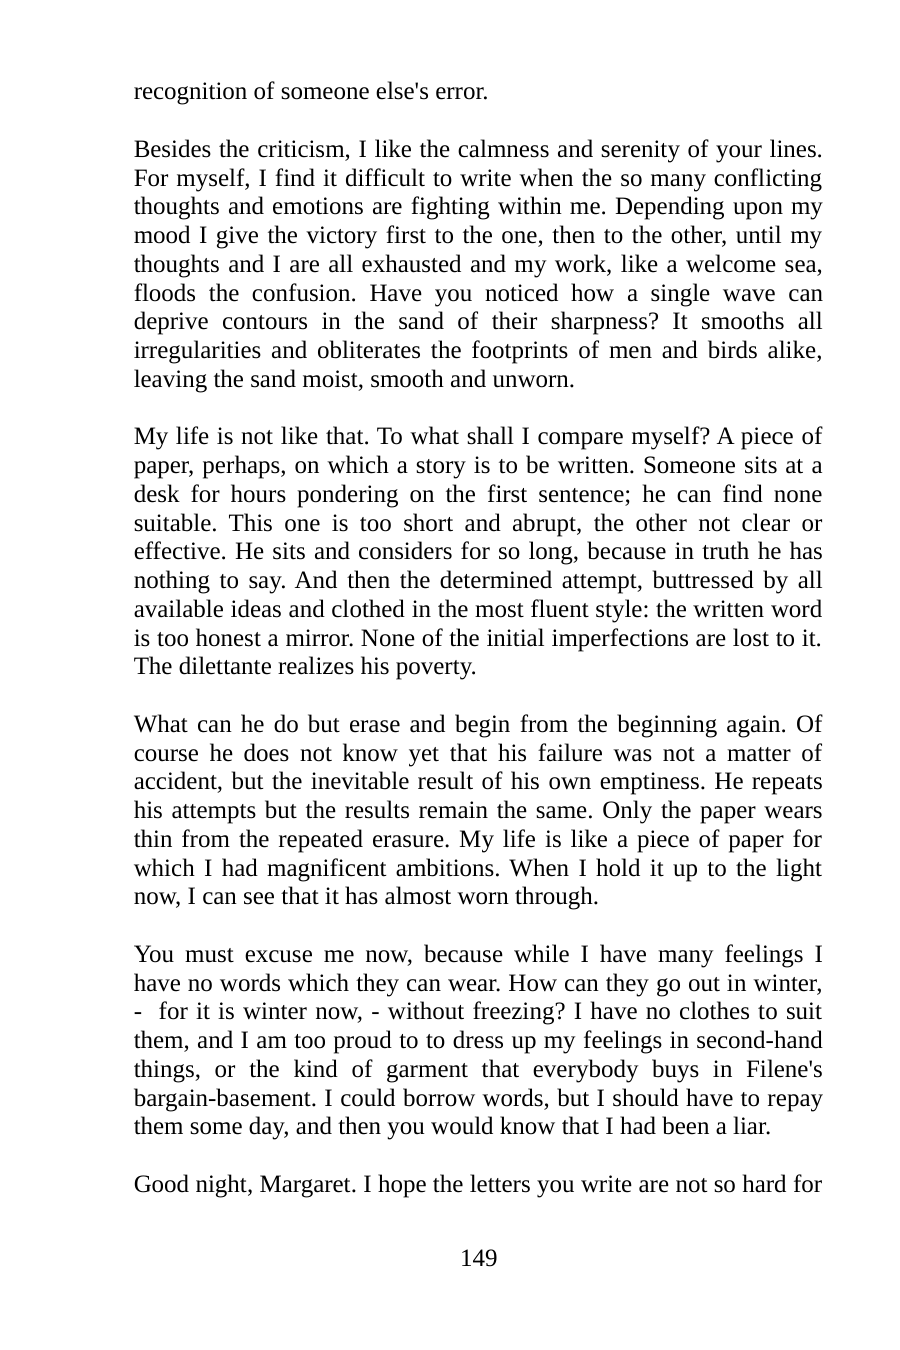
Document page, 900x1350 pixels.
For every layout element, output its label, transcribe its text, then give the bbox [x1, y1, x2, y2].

text You must excuse me now, because while I have many feelings I have no words which they can wear. How can they go out in winter, - for it is winter now, - without freezing? I have no clothes to suit them, and I am too proud to to dress up my feelings in second-hand things, or the kind of garment that everybody buys in Filene's bargain-basement. I could borrow words, but I should have to repay them some day, and then you would know that I had been a liar. [133, 939, 823, 1140]
text recognition of someone else's error. [133, 76, 823, 105]
text Good night, Margaret. I hope the letters you write are not so hard for [133, 1169, 823, 1198]
text What can he do but erase and begin from the beginning again. Of course he does not know yet that his failure was not a matter of accident, but the inevitable result of his own emptiness. He repeats his attempts but the results remain the same. Only the paper wears thin from the repeated erasure. My life is like a piece of paper for which I had magnificent ambitions. When I hold it up to the light now, I can see that it has almost worn through. [133, 709, 823, 910]
text My life is not like that. To what shall I compare myself? A piece of paper, perhaps, on which a story is to be written. Someone sits at a desk for hours pondering on the first sentence; he can find none suitable. This one is too short and abrupt, the other not clear or effective. He sits and considers for so long, because in truth he has nothing to say. And then the determined attempt, buttressed by all available ideas and clothed in the most fluent style: the written word is too honest a mirror. None of the initial imperfections are lost to it. The dilettante realizes his poverty. [133, 421, 823, 680]
text Besides the criticism, I like the calmness and serenity of your lines. For myself, I find it difficult to write when the so many conflicting thoughts and emotions are fighting within me. Depending upon my mood I give the victory first to the one, then to the other, until my thoughts and I are all exhausted and my work, like a welcome sea, floods the confusion. Have you noticed how a single wave can deprive contours in the sand of their sharpness? It smooths all irregularities and obliterates the footprints of men and birds alike, leaving the sand moist, smooth and unworn. [133, 134, 823, 393]
